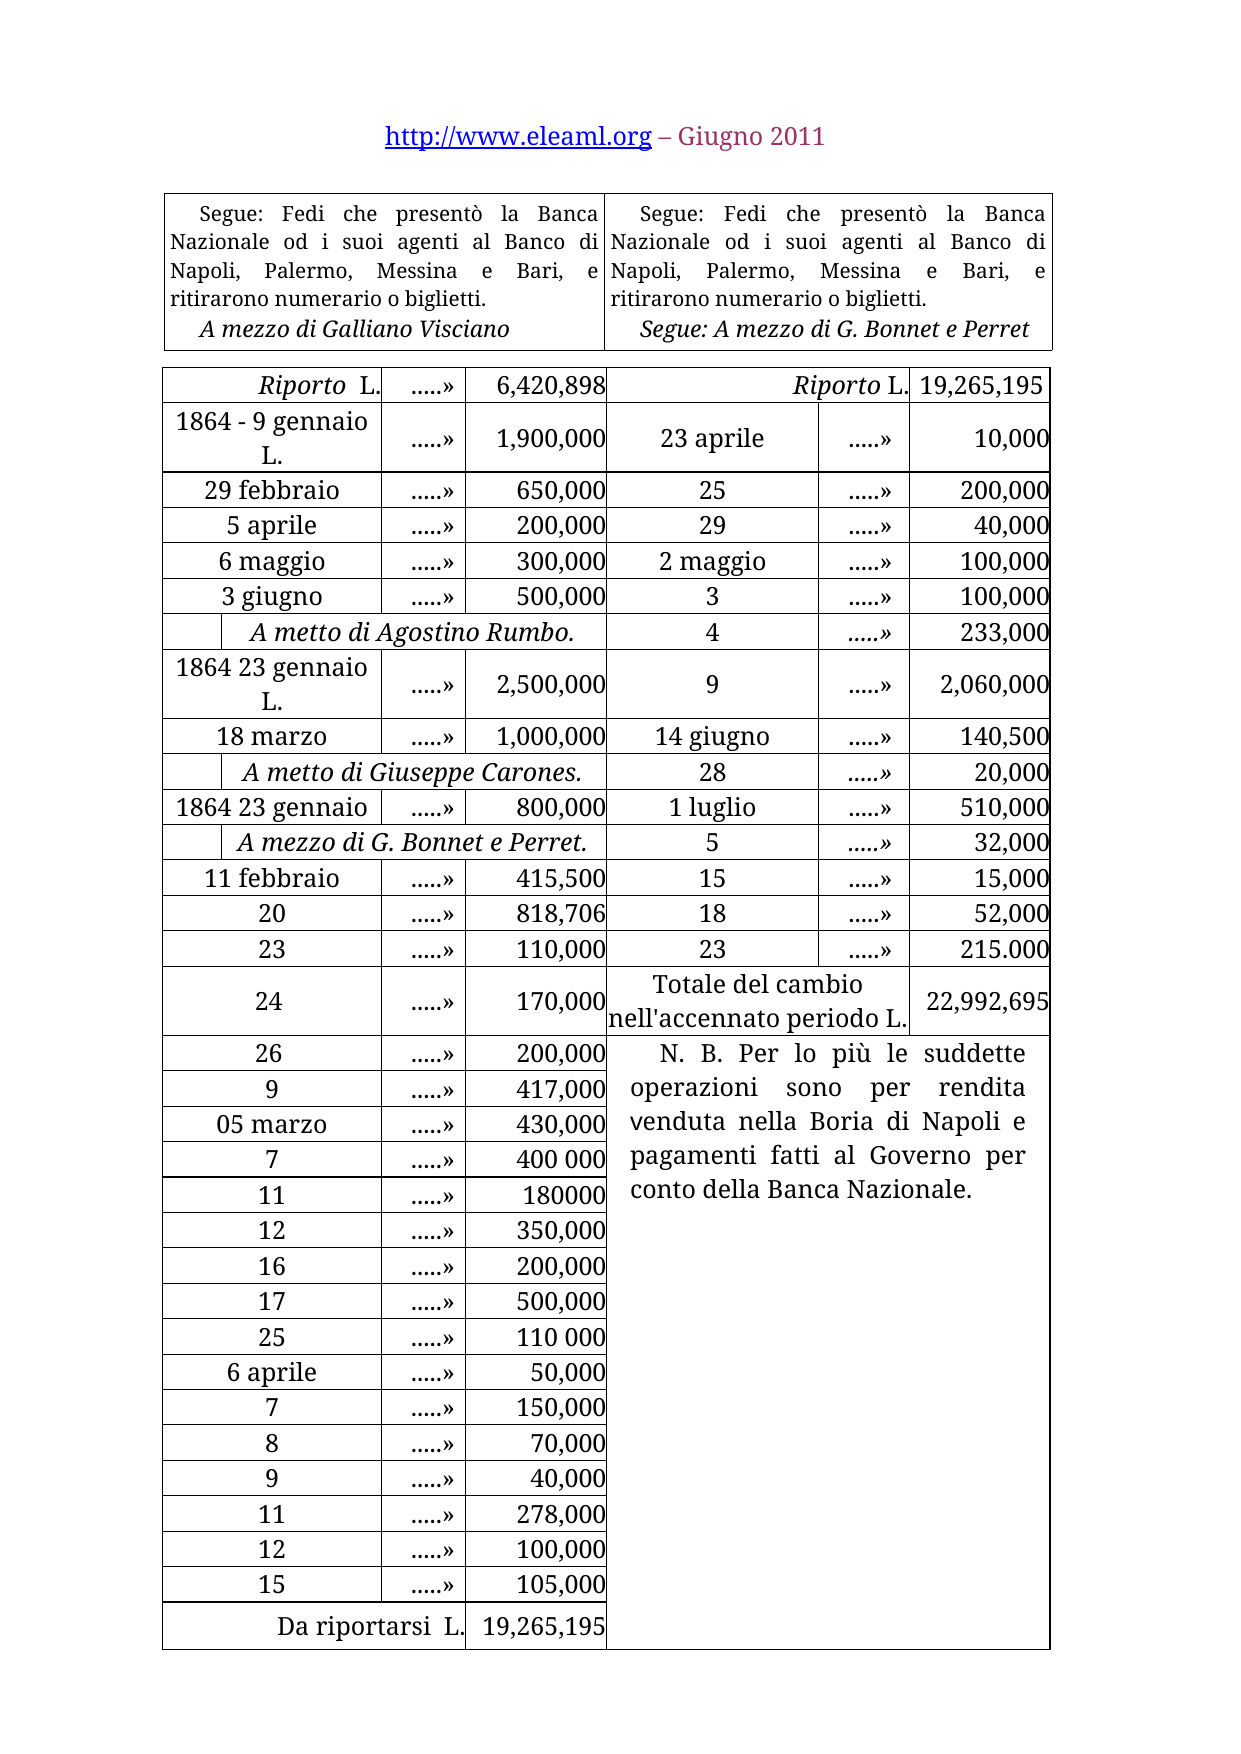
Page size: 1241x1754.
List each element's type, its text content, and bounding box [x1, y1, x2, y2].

table_cell 7 [163, 1390, 381, 1424]
table_cell 15 [607, 860, 818, 895]
table_cell 200,000 [466, 1036, 606, 1070]
table_cell 1864 23 gennaio [163, 790, 381, 824]
table_cell 9 [163, 1461, 381, 1495]
table_cell 20,000 [910, 754, 1049, 788]
table_cell 400 000 [466, 1142, 606, 1176]
table_cell 17 [163, 1284, 381, 1318]
table_cell .....» [382, 1036, 465, 1070]
table_cell 500,000 [466, 579, 606, 613]
table_cell 300,000 [466, 543, 606, 578]
table_cell 5 [607, 825, 818, 859]
table_cell .....» [382, 1461, 465, 1495]
table_cell 200,000 [466, 1248, 606, 1283]
table_cell 8 [163, 1425, 381, 1460]
table_cell 23 aprile [607, 403, 818, 471]
table_cell N. B. Per lo più le suddette operazioni sono per rendita venduta nella Boria di Napoli e pagamenti fatti al Governo per conto della Banca Nazionale. [607, 1036, 1049, 1649]
table_cell .....» [819, 650, 909, 718]
table_cell 7 [163, 1142, 381, 1176]
table_cell 650,000 [466, 473, 606, 507]
table_cell 233,000 [910, 614, 1049, 648]
table_cell 6 aprile [163, 1355, 381, 1389]
table_cell .....» [819, 931, 909, 966]
table_cell .....» [819, 579, 909, 613]
table_cell 19,265,195 [466, 1603, 606, 1649]
table_cell 1864 23 gennaio L. [163, 650, 381, 718]
table_cell 25 [607, 473, 818, 507]
table_cell 14 giugno [607, 719, 818, 753]
table_cell 415,500 [466, 860, 606, 895]
table_cell 818,706 [466, 896, 606, 930]
table_cell 4 [607, 614, 818, 648]
table_cell .....» [382, 473, 465, 507]
table_cell .....» [382, 1425, 465, 1460]
table_cell [163, 614, 221, 648]
table_cell 23 [607, 931, 818, 966]
table_cell A metto di Agostino Rumbo. [222, 614, 606, 648]
table_cell 9 [163, 1071, 381, 1106]
table_cell 24 [163, 967, 381, 1035]
table_cell 500,000 [466, 1284, 606, 1318]
table_header Segue: Fedi che presentò la Banca Nazionale od i suoi agenti al Banco di Napoli, Palermo, Messina e Bari, e ritirarono numerario o biglietti. Segue: A mezzo di G. Bonnet e Perret [605, 194, 1052, 350]
table_cell 52,000 [910, 896, 1049, 930]
table_cell .....» [382, 543, 465, 578]
table_cell 215.000 [910, 931, 1049, 966]
table_header 6,420,898 [466, 368, 606, 402]
table_cell .....» [382, 967, 465, 1035]
table_cell [163, 754, 221, 788]
table_header Segue: Fedi che presentò la Banca Nazionale od i suoi agenti al Banco di Napoli, Palermo, Messina e Bari, e ritirarono numerario o biglietti. A mezzo di Galliano Visciano [165, 194, 604, 350]
table_cell .....» [382, 1213, 465, 1247]
table_cell 100,000 [910, 579, 1049, 613]
table_cell .....» [382, 508, 465, 542]
table_cell .....» [382, 1532, 465, 1566]
table_cell .....» [819, 719, 909, 753]
table_cell 3 [607, 579, 818, 613]
table_cell .....» [382, 579, 465, 613]
table_cell .....» [382, 650, 465, 718]
table_header .....» [382, 368, 465, 402]
table_cell .....» [819, 790, 909, 824]
table_cell .....» [382, 1107, 465, 1141]
table_cell 28 [607, 754, 818, 788]
table_cell 2,500,000 [466, 650, 606, 718]
table_cell .....» [382, 1142, 465, 1176]
table_cell .....» [819, 825, 909, 859]
table_cell 510,000 [910, 790, 1049, 824]
table_cell .....» [819, 508, 909, 542]
table_cell 11 [163, 1496, 381, 1531]
table_cell .....» [382, 931, 465, 966]
table_header Riporto L. [163, 368, 381, 402]
table_cell 18 marzo [163, 719, 381, 753]
table_cell .....» [382, 719, 465, 753]
table_cell 29 febbraio [163, 473, 381, 507]
table_cell 110,000 [466, 931, 606, 966]
table_cell A mezzo di G. Bonnet e Perret. [222, 825, 606, 859]
table_cell Da riportarsi L. [163, 1603, 465, 1649]
table_cell .....» [382, 403, 465, 471]
table_cell 26 [163, 1036, 381, 1070]
table_cell 25 [163, 1319, 381, 1353]
table_cell 15 [163, 1567, 381, 1601]
table_cell .....» [382, 1248, 465, 1283]
table_cell 18 [607, 896, 818, 930]
table_cell 5 aprile [163, 508, 381, 542]
table_cell .....» [382, 1071, 465, 1106]
table_cell .....» [382, 1178, 465, 1212]
table_cell 417,000 [466, 1071, 606, 1106]
table_cell 11 febbraio [163, 860, 381, 895]
table_cell 170,000 [466, 967, 606, 1035]
table_cell 100,000 [910, 543, 1049, 578]
table_cell .....» [819, 614, 909, 648]
table_cell 22,992,695 [910, 967, 1049, 1035]
table_cell 11 [163, 1178, 381, 1212]
table_cell 200,000 [466, 508, 606, 542]
table_cell 1,900,000 [466, 403, 606, 471]
table_cell A metto di Giuseppe Carones. [222, 754, 606, 788]
table_cell 12 [163, 1213, 381, 1247]
table_cell 110 000 [466, 1319, 606, 1353]
table_cell .....» [382, 860, 465, 895]
table_cell .....» [819, 473, 909, 507]
table_header 19,265,195 [910, 368, 1049, 402]
table_cell .....» [382, 1496, 465, 1531]
table_cell 1 luglio [607, 790, 818, 824]
table_cell 6 maggio [163, 543, 381, 578]
table_cell .....» [819, 896, 909, 930]
table_cell .....» [382, 896, 465, 930]
table_cell 1864 - 9 gennaio L. [163, 403, 381, 471]
table_cell .....» [819, 543, 909, 578]
table_cell .....» [382, 1355, 465, 1389]
table_cell .....» [382, 1567, 465, 1601]
table_cell 350,000 [466, 1213, 606, 1247]
table_cell 1,000,000 [466, 719, 606, 753]
table_cell 100,000 [466, 1532, 606, 1566]
table_cell 40,000 [910, 508, 1049, 542]
table_cell .....» [382, 1390, 465, 1424]
table_cell 140,500 [910, 719, 1049, 753]
table_cell 29 [607, 508, 818, 542]
table_cell 800,000 [466, 790, 606, 824]
table_cell [163, 825, 221, 859]
table_cell 12 [163, 1532, 381, 1566]
table_cell 150,000 [466, 1390, 606, 1424]
table_cell .....» [819, 754, 909, 788]
table_cell 105,000 [466, 1567, 606, 1601]
table_cell 9 [607, 650, 818, 718]
table_cell 16 [163, 1248, 381, 1283]
table_cell 200,000 [910, 473, 1049, 507]
table_cell Totale del cambio nell'accennato periodo L. [607, 967, 909, 1035]
table_cell .....» [382, 790, 465, 824]
table_cell 05 marzo [163, 1107, 381, 1141]
table_cell 20 [163, 896, 381, 930]
table_cell 3 giugno [163, 579, 381, 613]
table_cell 2 maggio [607, 543, 818, 578]
table_cell .....» [382, 1284, 465, 1318]
table_cell 430,000 [466, 1107, 606, 1141]
table_cell 278,000 [466, 1496, 606, 1531]
table_cell 2,060,000 [910, 650, 1049, 718]
table_cell 40,000 [466, 1461, 606, 1495]
table_cell .....» [819, 860, 909, 895]
table_cell 180000 [466, 1178, 606, 1212]
table_cell 23 [163, 931, 381, 966]
table_cell 70,000 [466, 1425, 606, 1460]
table_cell 50,000 [466, 1355, 606, 1389]
table_cell .....» [819, 403, 909, 471]
table_header Riporto L. [607, 368, 909, 402]
table_cell 10,000 [910, 403, 1049, 471]
table_cell 32,000 [910, 825, 1049, 859]
table_cell 15,000 [910, 860, 1049, 895]
table_cell .....» [382, 1319, 465, 1353]
